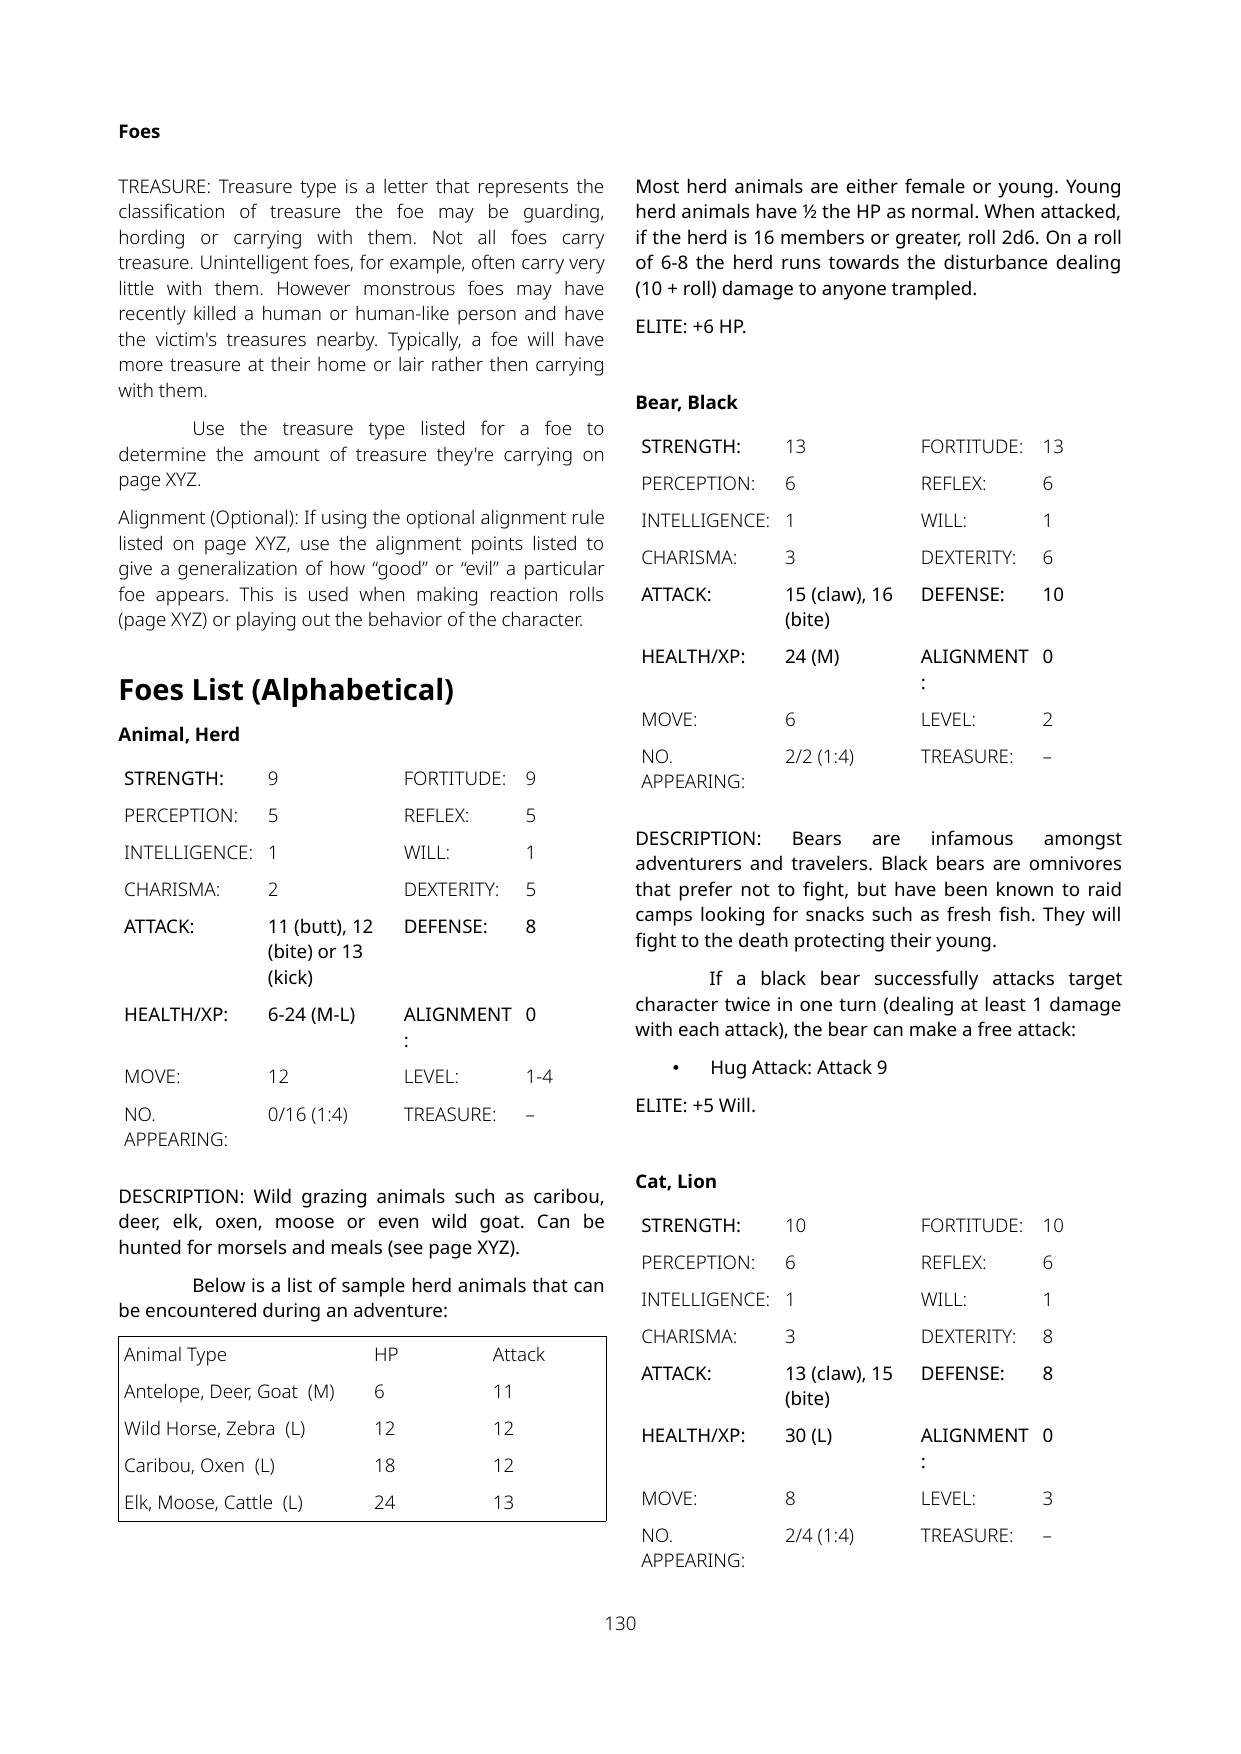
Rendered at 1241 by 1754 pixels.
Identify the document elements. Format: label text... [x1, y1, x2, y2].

table_cell 2 [262, 871, 398, 908]
table_cell ATTACK: [635, 575, 779, 638]
text Use the treasure type listed for a foe to determine the amount of treasure they're carrying on page XYZ. [118, 415, 605, 492]
table_cell DEXTERITY: [915, 1318, 1037, 1354]
subtitle Foes List (Alphabetical) [118, 669, 605, 709]
table_header STRENGTH: [635, 1206, 779, 1243]
table_cell ATTACK: [118, 908, 262, 996]
table_cell 1-4 [520, 1058, 606, 1095]
table_cell 6 [779, 464, 915, 501]
table_cell CHARISMA: [118, 871, 262, 908]
table_header 10 [779, 1206, 915, 1243]
table_header 9 [520, 760, 606, 797]
table_cell 1 [520, 834, 606, 871]
table_cell Antelope, Deer, Goat (M) [119, 1373, 368, 1410]
table_cell TREASURE: [915, 737, 1037, 800]
table_cell – [1037, 1516, 1123, 1579]
table_cell 5 [520, 797, 606, 834]
table_cell NO. APPEARING: [635, 1516, 779, 1579]
table_cell Wild Horse, Zebra (L) [119, 1410, 368, 1447]
table_cell 6 [1037, 538, 1123, 575]
table_cell 3 [779, 1318, 915, 1354]
table_cell 6 [1037, 464, 1123, 501]
table_cell HEALTH/XP: [635, 638, 779, 700]
table_cell 0 [1037, 1417, 1123, 1479]
table_cell PERCEPTION: [635, 1244, 779, 1280]
table_cell ALIGNMENT: [915, 638, 1037, 700]
table_cell INTELLIGENCE: [635, 1280, 779, 1317]
table_cell MOVE: [635, 1479, 779, 1516]
table_cell 3 [779, 538, 915, 575]
table_cell DEXTERITY: [915, 538, 1037, 575]
table_cell 12 [262, 1058, 398, 1095]
table_cell 6 [368, 1373, 487, 1410]
table_cell DEFENSE: [915, 575, 1037, 638]
table_cell TREASURE: [398, 1095, 520, 1158]
table_cell 8 [1037, 1318, 1123, 1354]
text Bear, Black [635, 389, 1122, 415]
table_cell 0 [520, 996, 606, 1058]
table_cell NO. APPEARING: [118, 1095, 262, 1158]
table_cell 1 [779, 1280, 915, 1317]
table_header HP [368, 1337, 487, 1373]
table_cell 10 [1037, 575, 1123, 638]
table_cell 3 [1037, 1479, 1123, 1516]
table_cell 11 (butt), 12 (bite) or 13 (kick) [262, 908, 398, 996]
table_cell WILL: [915, 501, 1037, 538]
table_cell 0/16 (1:4) [262, 1095, 398, 1158]
text Below is a list of sample herd animals that can be encountered during an adventure: [118, 1272, 605, 1323]
table_cell 12 [368, 1410, 487, 1447]
table_cell 6-24 (M-L) [262, 996, 398, 1058]
table_cell CHARISMA: [635, 538, 779, 575]
table_cell DEFENSE: [398, 908, 520, 996]
table_cell LEVEL: [398, 1058, 520, 1095]
text Alignment (Optional): If using the optional alignment rule listed on page XYZ, use the alignment points listed to give a generalization of how “good” or “evil” a particular foe appears. This is used when making reaction rolls (page XYZ) or playing out the behavior of the character. [118, 504, 605, 632]
table_header FORTITUDE: [398, 760, 520, 797]
table_header 13 [1037, 427, 1123, 464]
table_cell HEALTH/XP: [118, 996, 262, 1058]
table_cell REFLEX: [398, 797, 520, 834]
table_cell LEVEL: [915, 700, 1037, 737]
text TREASURE: Treasure type is a letter that represents the classification of treasure the foe may be guarding, hording or carrying with them. Not all foes carry treasure. Unintelligent foes, for example, often carry very little with them. However monstrous foes may have recently killed a human or human-like person and have the victim's treasures nearby. Typically, a foe will have more treasure at their home or lair rather then carrying with them. [118, 173, 605, 403]
table_cell WILL: [398, 834, 520, 871]
table_cell 1 [1037, 1280, 1123, 1317]
table_cell 0 [1037, 638, 1123, 700]
text Most herd animals are either female or young. Young herd animals have ½ the HP as normal. When attacked, if the herd is 16 members or greater, roll 2d6. On a roll of 6-8 the herd runs towards the disturbance dealing (10 + roll) damage to anyone trampled. [635, 173, 1122, 301]
table_cell 11 [487, 1373, 606, 1410]
table_cell DEFENSE: [915, 1354, 1037, 1417]
table_header 10 [1037, 1206, 1123, 1243]
table_cell NO. APPEARING: [635, 737, 779, 800]
table_cell 5 [262, 797, 398, 834]
table_cell 1 [1037, 501, 1123, 538]
table_cell 5 [520, 871, 606, 908]
table_cell 1 [779, 501, 915, 538]
table_cell MOVE: [118, 1058, 262, 1095]
table_cell 18 [368, 1447, 487, 1484]
table_cell 13 [487, 1484, 606, 1521]
table_cell 2 [1037, 700, 1123, 737]
table_cell – [1037, 737, 1123, 800]
table_header 13 [779, 427, 915, 464]
table_cell REFLEX: [915, 464, 1037, 501]
table_cell Caribou, Oxen (L) [119, 1447, 368, 1484]
table_header FORTITUDE: [915, 427, 1037, 464]
table_cell 6 [779, 1244, 915, 1280]
table_cell REFLEX: [915, 1244, 1037, 1280]
text DESCRIPTION: Wild grazing animals such as caribou, deer, elk, oxen, moose or even wild goat. Can be hunted for morsels and meals (see page XYZ). [118, 1158, 605, 1260]
table_cell PERCEPTION: [635, 464, 779, 501]
text ELITE: +6 HP. [635, 313, 1122, 339]
table_cell ATTACK: [635, 1354, 779, 1417]
list Hug Attack: Attack 9 [673, 1054, 1122, 1080]
table_header STRENGTH: [118, 760, 262, 797]
table_cell 6 [779, 700, 915, 737]
table_cell 6 [1037, 1244, 1123, 1280]
text Cat, Lion [635, 1168, 1122, 1194]
table_cell HEALTH/XP: [635, 1417, 779, 1479]
table_cell MOVE: [635, 700, 779, 737]
table_cell CHARISMA: [635, 1318, 779, 1354]
table_cell INTELLIGENCE: [118, 834, 262, 871]
table_cell 15 (claw), 16 (bite) [779, 575, 915, 638]
table_cell 2/4 (1:4) [779, 1516, 915, 1579]
table_cell 13 (claw), 15 (bite) [779, 1354, 915, 1417]
text ELITE: +5 Will. [635, 1092, 1122, 1118]
table_cell 8 [1037, 1354, 1123, 1417]
table_cell INTELLIGENCE: [635, 501, 779, 538]
table_header STRENGTH: [635, 427, 779, 464]
table_cell 24 [368, 1484, 487, 1521]
table_cell DEXTERITY: [398, 871, 520, 908]
text Animal, Herd [118, 722, 605, 747]
table_cell WILL: [915, 1280, 1037, 1317]
table_header FORTITUDE: [915, 1206, 1037, 1243]
table_cell 8 [779, 1479, 915, 1516]
text DESCRIPTION: Bears are infamous amongst adventurers and travelers. Black bears are omnivores that prefer not to fight, but have been known to raid camps looking for snacks such as fresh fish. They will fight to the death protecting their young. [635, 800, 1122, 953]
table_cell LEVEL: [915, 1479, 1037, 1516]
table_header Attack [487, 1337, 606, 1373]
table_cell PERCEPTION: [118, 797, 262, 834]
text If a black bear successfully attacks target character twice in one turn (dealing at least 1 damage with each attack), the bear can make a free attack: [635, 965, 1122, 1042]
table_cell 12 [487, 1410, 606, 1447]
table_cell 8 [520, 908, 606, 996]
table_cell 30 (L) [779, 1417, 915, 1479]
table_cell 2/2 (1:4) [779, 737, 915, 800]
table_cell 1 [262, 834, 398, 871]
table_cell ALIGNMENT: [915, 1417, 1037, 1479]
table_cell – [520, 1095, 606, 1158]
table_cell 12 [487, 1447, 606, 1484]
table_header Animal Type [119, 1337, 368, 1373]
table_cell 24 (M) [779, 638, 915, 700]
table_cell TREASURE: [915, 1516, 1037, 1579]
table_cell ALIGNMENT: [398, 996, 520, 1058]
table_header 9 [262, 760, 398, 797]
table_cell Elk, Moose, Cattle (L) [119, 1484, 368, 1521]
